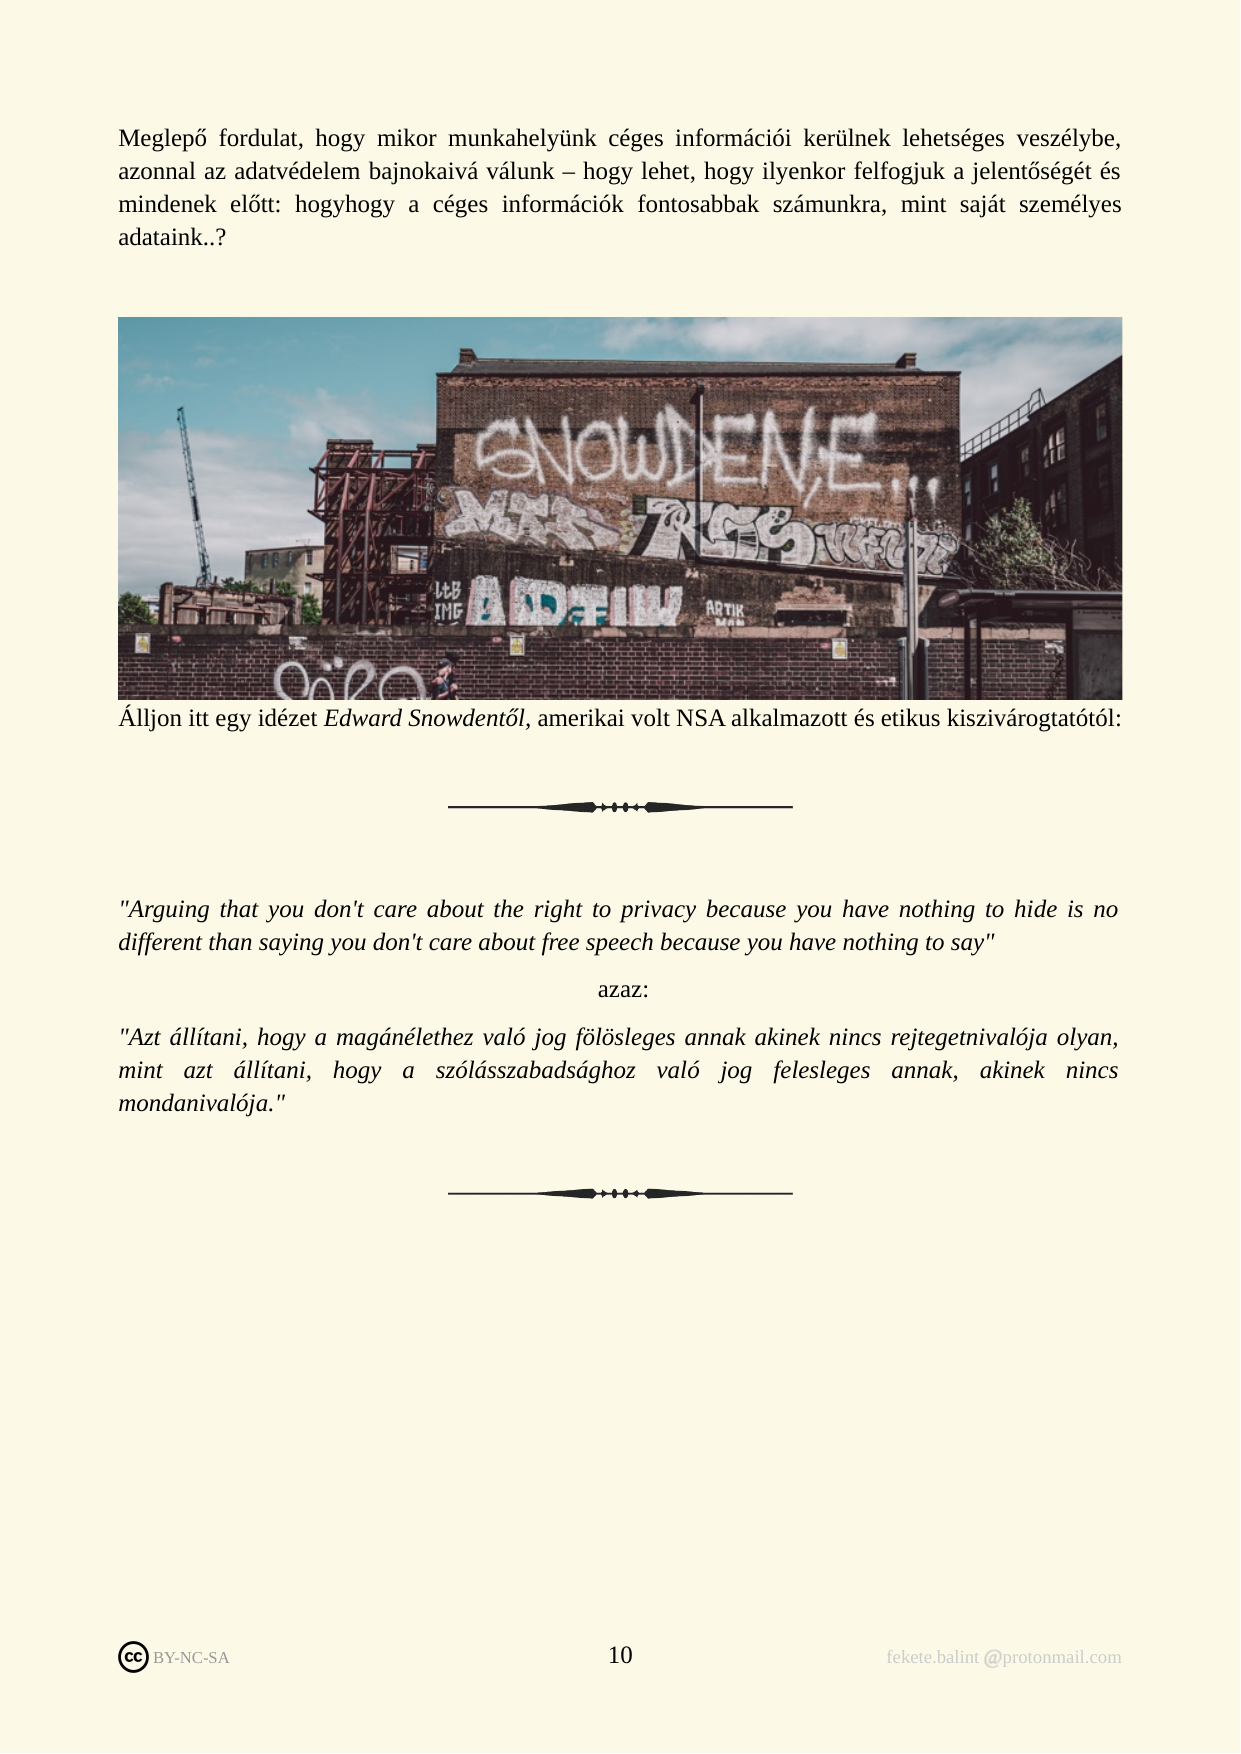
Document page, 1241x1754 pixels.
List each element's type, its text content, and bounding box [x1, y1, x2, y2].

text Álljon itt egy idézet Edward Snowdentől, amerikai volt NSA alkalmazott és etikus kiszivárogtatótól: [118, 700, 1122, 732]
picture [118, 317, 1123, 700]
picture [446, 1185, 795, 1201]
picture [982, 1648, 1003, 1669]
text azaz: [118, 974, 1122, 1003]
text Meglepő fordulat, hogy mikor munkahelyünk céges információi kerülnek lehetséges veszélybe, azonnal az adatvédelem bajnokaivá válunk – hogy lehet, hogy ilyenkor felfogjuk a jelentőségét és mindenek előtt: hogyhogy a céges információk fontosabbak számunkra, mint saját személyes adataink..? [118, 123, 1122, 251]
picture [118, 1641, 149, 1673]
text "Arguing that you don't care about the right to privacy because you have nothing to hide is no different than saying you don't care about free speech because you have nothing to say" [118, 894, 1122, 956]
picture [446, 798, 795, 815]
text "Azt állítani, hogy a magánélethez való jog fölösleges annak akinek nincs rejtegetnivalója olyan, mint azt állítani, hogy a szólásszabadsághoz való jog felesleges annak, akinek nincs mondanivalója." [118, 1022, 1122, 1117]
